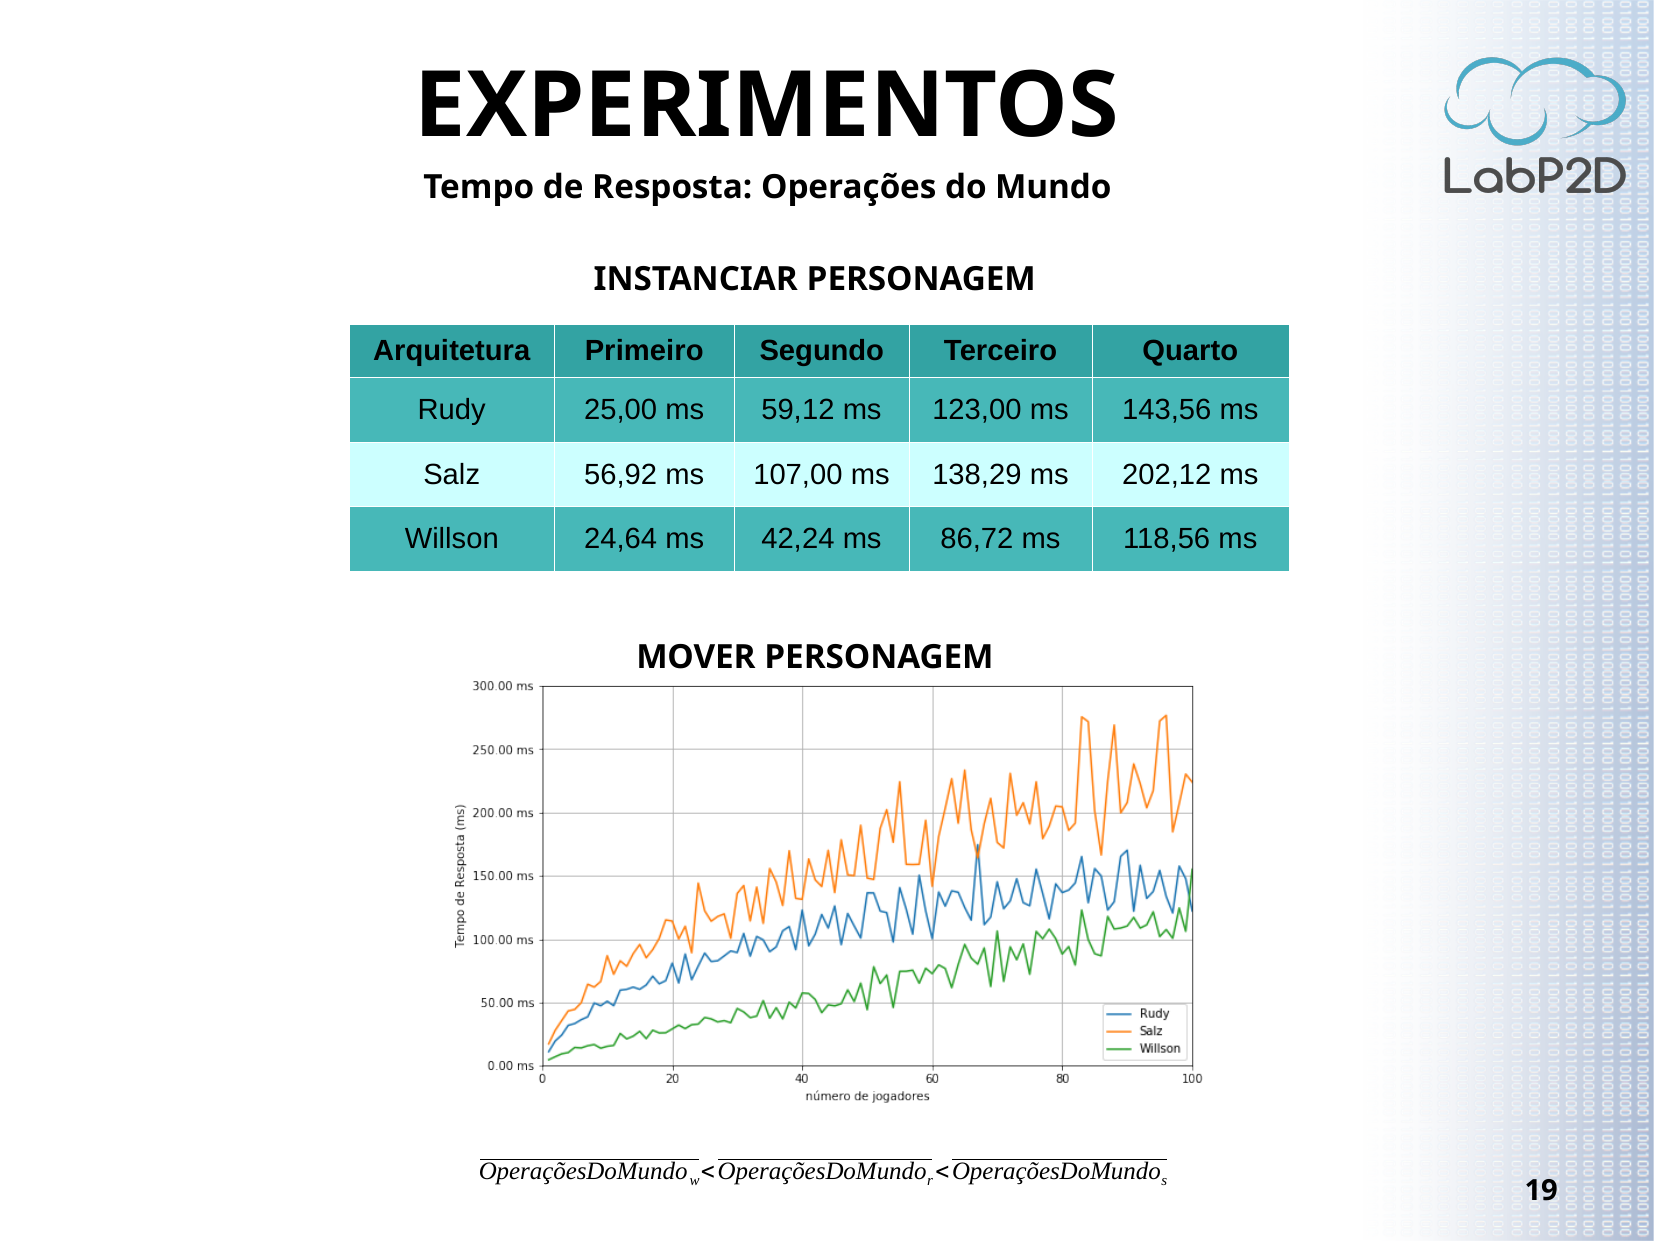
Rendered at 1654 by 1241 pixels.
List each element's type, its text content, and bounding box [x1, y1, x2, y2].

table_cell 25,00 ms [555, 378, 734, 442]
table_cell 138,29 ms [910, 443, 1092, 506]
table_cell 24,64 ms [555, 507, 734, 571]
table_header Primeiro [555, 325, 734, 377]
table_header Arquitetura [350, 325, 554, 377]
table_cell 118,56 ms [1093, 507, 1289, 571]
table_header Quarto [1093, 325, 1289, 377]
table_cell Rudy [350, 378, 554, 442]
table_cell 202,12 ms [1093, 443, 1289, 506]
table_cell 86,72 ms [910, 507, 1092, 571]
table_header Segundo [735, 325, 909, 377]
table_cell 56,92 ms [555, 443, 734, 506]
table_cell 107,00 ms [735, 443, 909, 506]
table_cell 42,24 ms [735, 507, 909, 571]
table_cell 59,12 ms [735, 378, 909, 442]
table_header Terceiro [910, 325, 1092, 377]
text_box MOVER PERSONAGEM [531, 625, 1099, 673]
table_cell 143,56 ms [1093, 378, 1289, 442]
picture [1360, 1, 1654, 1240]
text_box INSTANCIAR PERSONAGEM [531, 248, 1099, 302]
picture [448, 673, 1211, 1111]
table_cell 123,00 ms [910, 378, 1092, 442]
table_cell Salz [350, 443, 554, 506]
title EXPERIMENTOS Tempo de Resposta: Operações do Mundo [82, 19, 1453, 227]
chart [472, 1157, 1175, 1189]
table_cell Willson [350, 507, 554, 571]
